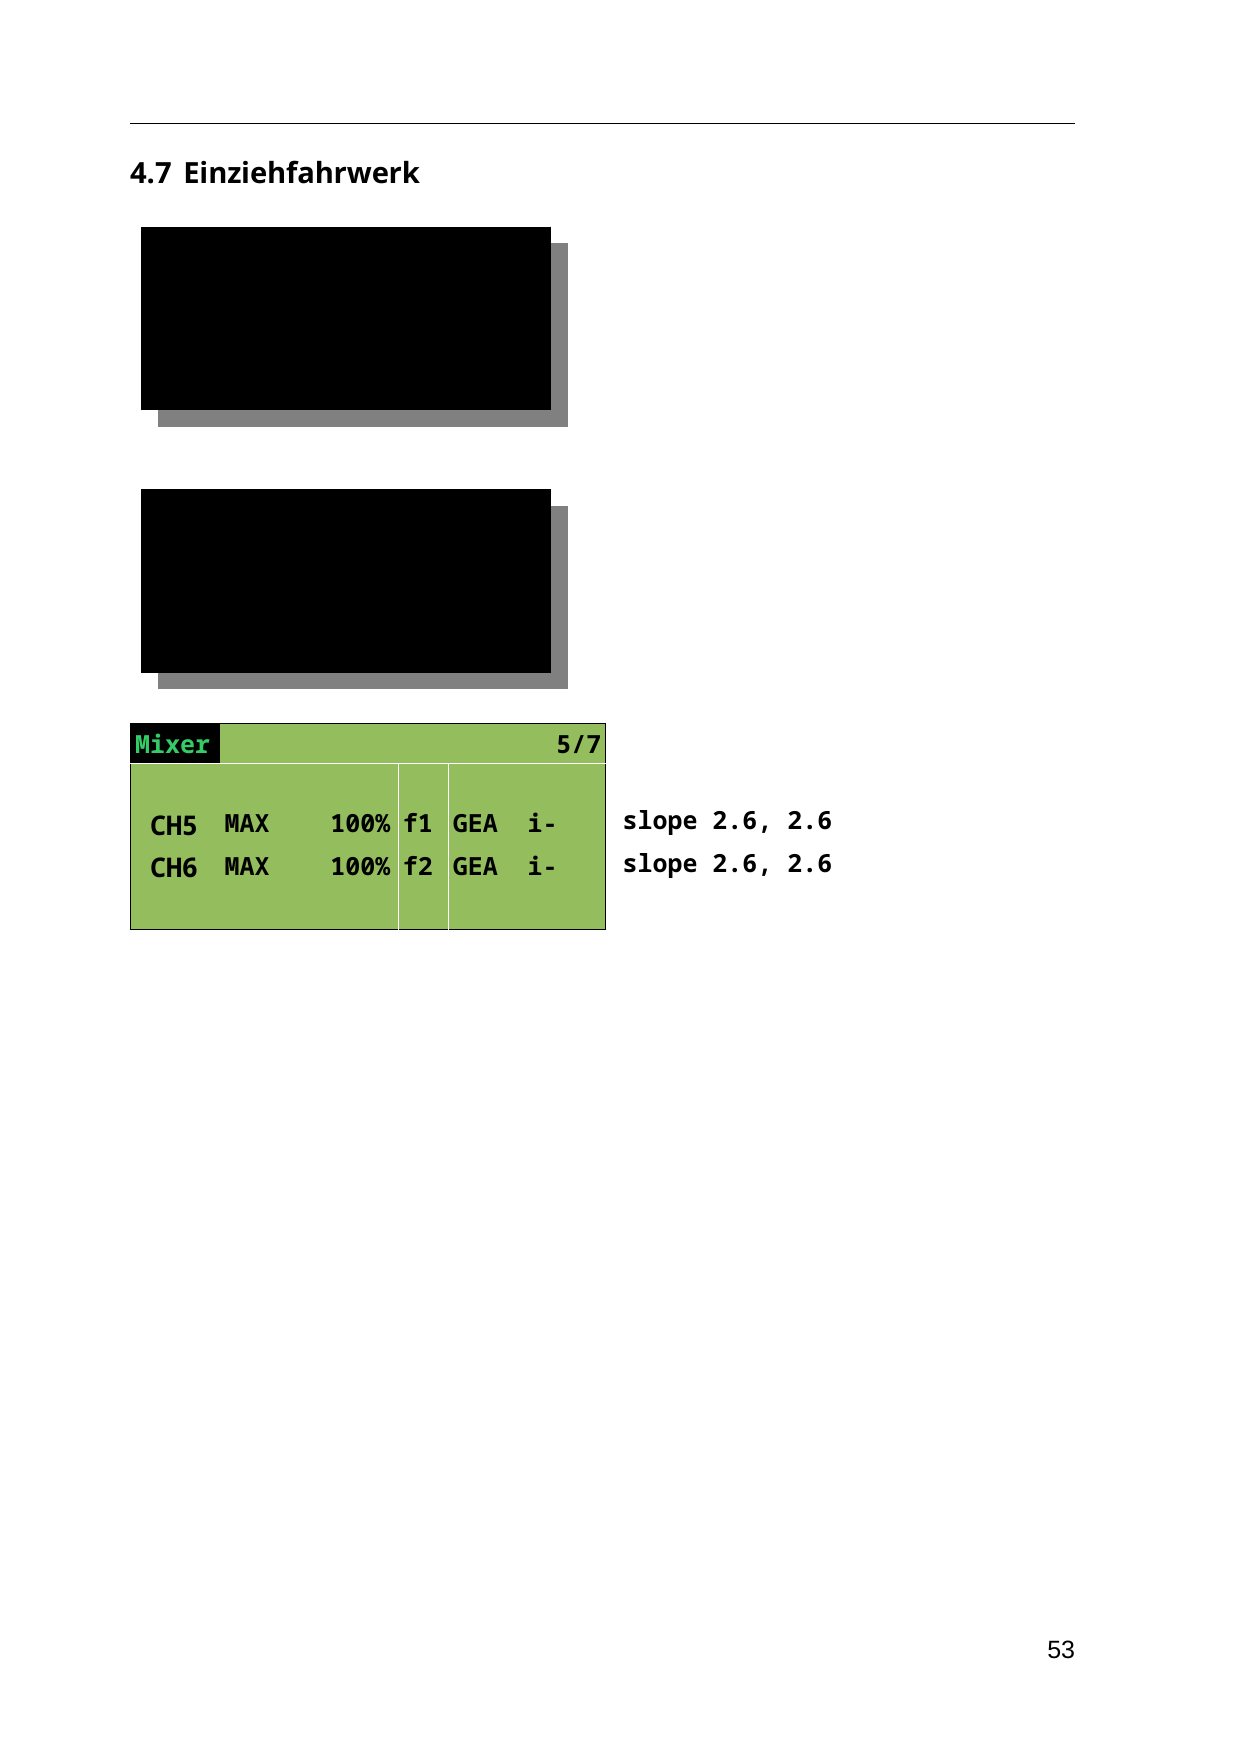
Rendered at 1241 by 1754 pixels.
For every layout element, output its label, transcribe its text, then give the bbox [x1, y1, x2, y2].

table_cell [303, 803, 311, 846]
table_cell [311, 764, 398, 803]
table_cell MAX [220, 803, 303, 846]
table_cell [449, 889, 523, 929]
table_cell i- [523, 803, 605, 846]
table_cell [606, 889, 1075, 930]
table_header 5/7 [220, 724, 605, 763]
table_cell [303, 764, 311, 803]
table_cell [131, 764, 220, 803]
table_cell slope 2.6, 2.6 [606, 803, 1075, 846]
table_cell 100% [311, 803, 398, 846]
table_cell [449, 764, 523, 803]
table_cell i- [523, 846, 605, 889]
table_cell [399, 889, 448, 929]
table_header [606, 723, 1075, 763]
table_cell GEA [449, 846, 523, 889]
table_cell [131, 889, 220, 929]
table_cell CH6 [131, 846, 220, 889]
subtitle Einziehfahrwerk [130, 152, 1075, 192]
table_cell f2 [399, 846, 448, 889]
table_cell [303, 889, 311, 929]
table_cell GEA [449, 803, 523, 846]
table_cell [399, 764, 448, 803]
table_header Mixer [131, 724, 220, 763]
table_cell MAX [220, 846, 303, 889]
table_cell [303, 846, 311, 889]
table_cell slope 2.6, 2.6 [606, 846, 1075, 889]
table_cell [311, 889, 398, 929]
table_cell [523, 764, 605, 803]
table_cell 100% [311, 846, 398, 889]
table_cell [220, 889, 303, 929]
table_cell [606, 764, 1075, 803]
table_cell [523, 889, 605, 929]
table_cell [220, 764, 303, 803]
table_cell CH5 [131, 803, 220, 846]
table_cell f1 [399, 803, 448, 846]
